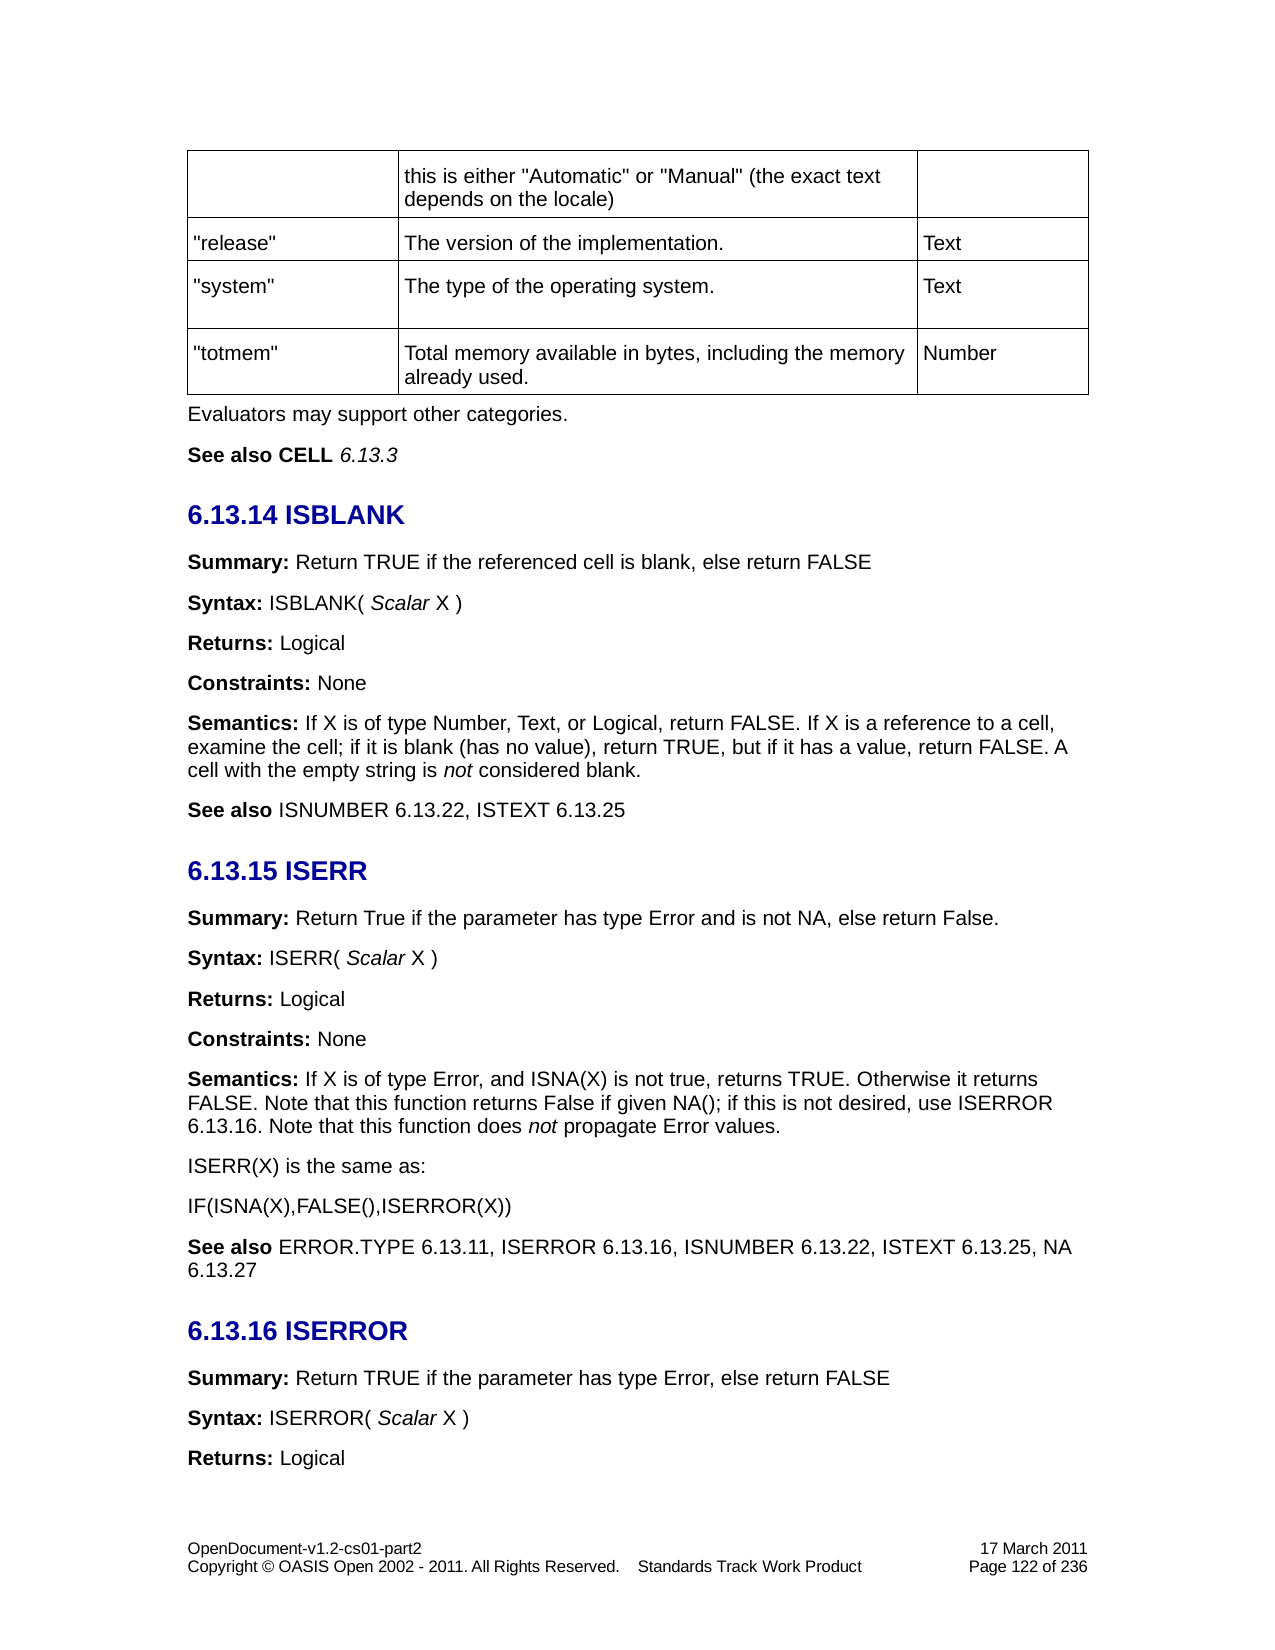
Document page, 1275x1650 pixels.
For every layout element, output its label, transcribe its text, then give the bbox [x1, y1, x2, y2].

subtitle ISERROR [187, 1316, 1088, 1346]
text Evaluators may support other categories. [187, 403, 1088, 426]
text See also ISNUMBER 6.13.22, ISTEXT 6.13.25 [187, 799, 1088, 822]
text Syntax: ISBLANK( Scalar X ) [187, 591, 1088, 614]
table_cell [188, 151, 398, 217]
table_cell "release" [188, 218, 398, 260]
text Summary: Return TRUE if the parameter has type Error, else return FALSE [187, 1366, 1088, 1390]
table_cell "system" [188, 261, 398, 327]
text Returns: Logical [187, 1447, 1088, 1470]
table_cell The version of the implementation. [399, 218, 917, 260]
text See also ERROR.TYPE 6.13.11, ISERROR 6.13.16, ISNUMBER 6.13.22, ISTEXT 6.13.25, NA 6.13.27 [187, 1235, 1088, 1282]
text Summary: Return TRUE if the referenced cell is blank, else return FALSE [187, 551, 1088, 574]
text Constraints: None [187, 671, 1088, 695]
table_cell "totmem" [188, 329, 398, 394]
text Constraints: None [187, 1027, 1088, 1051]
text Returns: Logical [187, 987, 1088, 1011]
table_cell [918, 151, 1088, 217]
text Semantics: If X is of type Number, Text, or Logical, return FALSE. If X is a reference to a cell, examine the cell; if it is blank (has no value), return TRUE, but if it has a value, return FALSE. A cell with the empty string is not considered blank. [187, 712, 1088, 782]
text Semantics: If X is of type Error, and ISNA(X) is not true, returns TRUE. Otherwise it returns FALSE. Note that this function returns False if given NA(); if this is not desired, use ISERROR 6.13.16. Note that this function does not propagate Error values. [187, 1067, 1088, 1138]
subtitle ISERR [187, 856, 1088, 886]
text See also CELL 6.13.3 [187, 443, 1088, 467]
table_cell this is either "Automatic" or "Manual" (the exact text depends on the locale) [399, 151, 917, 217]
subtitle ISBLANK [187, 500, 1088, 530]
text Syntax: ISERROR( Scalar X ) [187, 1407, 1088, 1430]
text Returns: Logical [187, 631, 1088, 655]
table_cell Total memory available in bytes, including the memory already used. [399, 329, 917, 394]
table_cell Text [918, 218, 1088, 260]
text Summary: Return True if the parameter has type Error and is not NA, else return False. [187, 907, 1088, 930]
table_cell Text [918, 261, 1088, 327]
table_cell The type of the operating system. [399, 261, 917, 327]
text IF(ISNA(X),FALSE(),ISERROR(X)) [187, 1195, 1088, 1218]
table_cell Number [918, 329, 1088, 394]
text ISERR(X) is the same as: [187, 1155, 1088, 1178]
text Syntax: ISERR( Scalar X ) [187, 947, 1088, 970]
